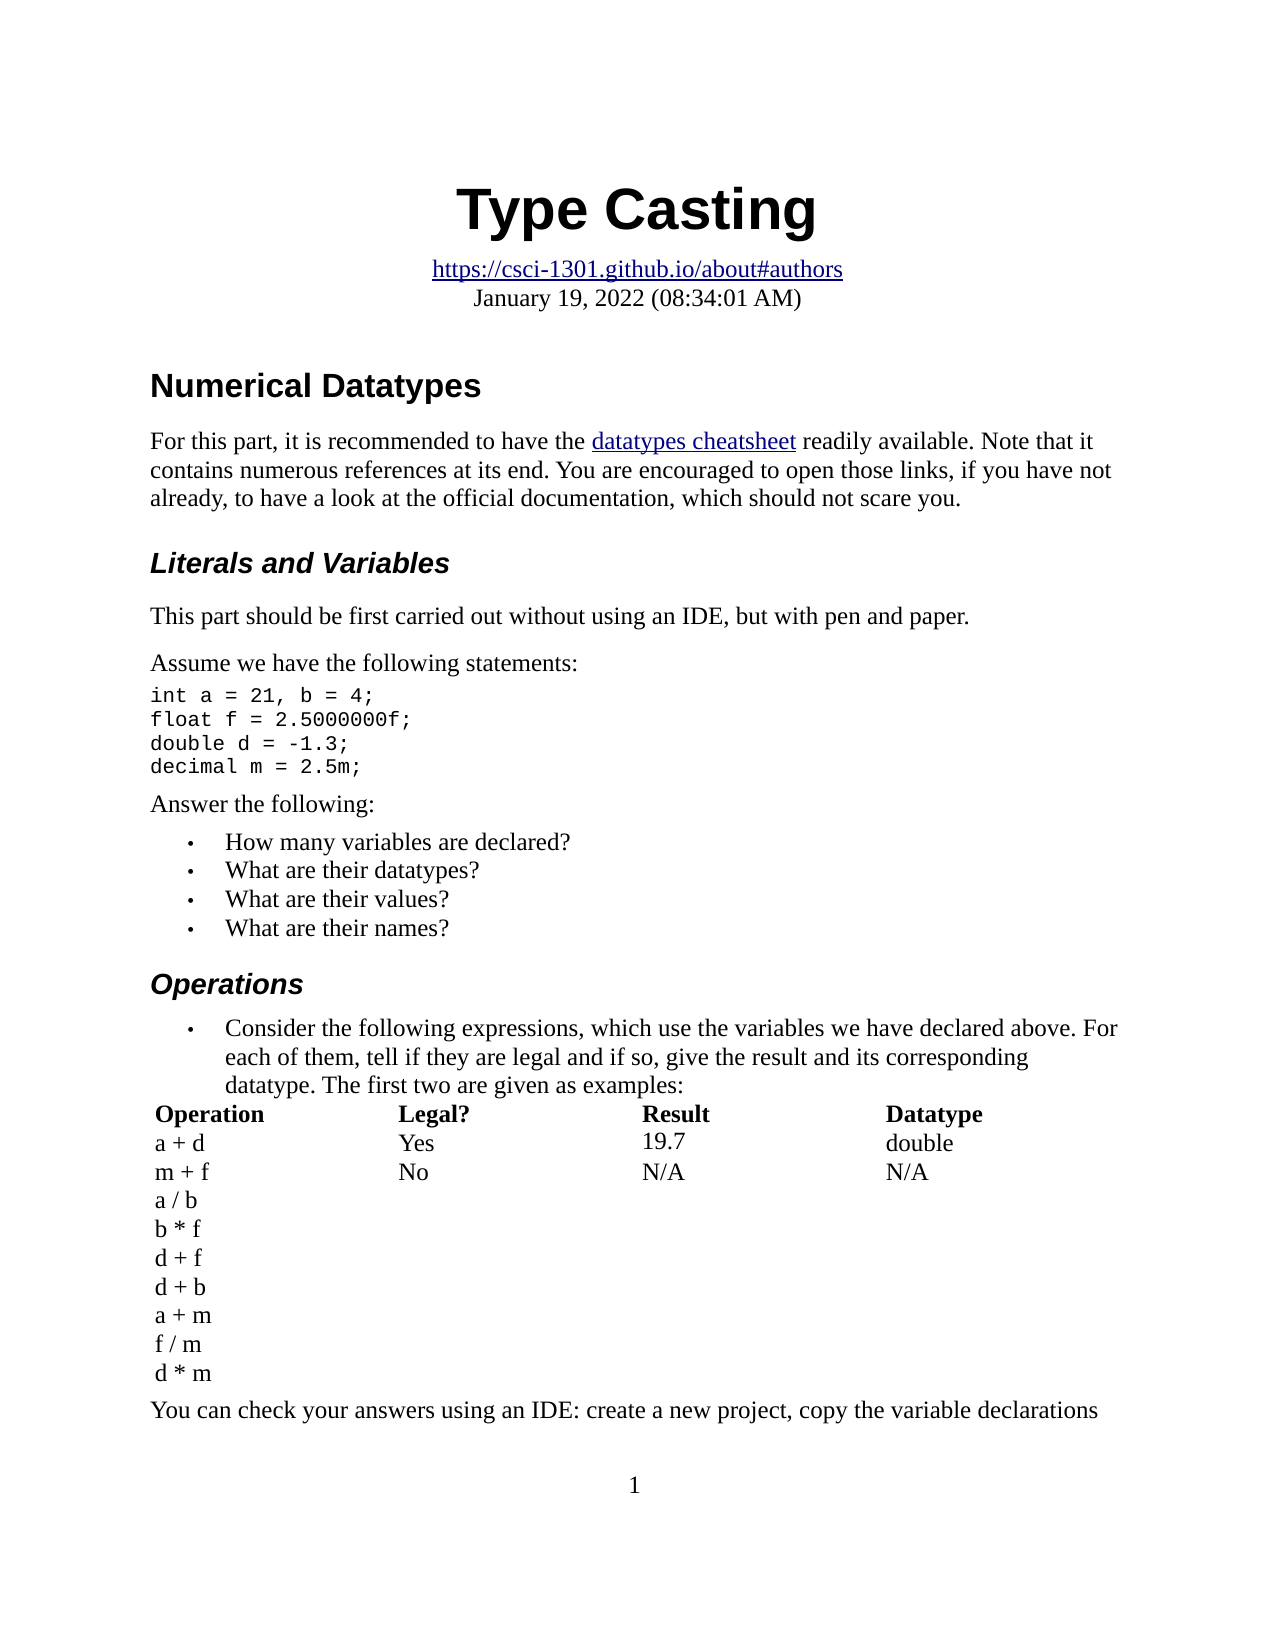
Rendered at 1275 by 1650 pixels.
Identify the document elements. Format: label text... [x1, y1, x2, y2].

table_header Legal? [394, 1099, 637, 1128]
table_cell double [881, 1128, 1125, 1157]
table_cell m + f [150, 1157, 394, 1185]
title Type Casting [150, 175, 1125, 242]
table_cell [638, 1214, 881, 1243]
text float f = 2.5000000f; [150, 709, 1125, 733]
table_cell [638, 1300, 881, 1329]
table_cell f / m [150, 1329, 394, 1358]
text Assume we have the following statements: [150, 648, 1125, 677]
table_cell [638, 1243, 881, 1272]
table_cell No [394, 1157, 637, 1185]
table_cell [638, 1272, 881, 1300]
text int a = 21, b = 4; [150, 686, 1125, 709]
table_cell d + b [150, 1272, 394, 1300]
table_cell [881, 1300, 1125, 1329]
text For this part, it is recommended to have the datatypes cheatsheet readily available. Note that it contains numerous references at its end. You are encouraged to open those links, if you have not already, to have a look at the official documentation, which should not scare you. [150, 426, 1125, 512]
table_cell d + f [150, 1243, 394, 1272]
table_header Operation [150, 1099, 394, 1128]
table_cell [881, 1358, 1125, 1387]
text This part should be first carried out without using an IDE, but with pen and paper. [150, 601, 1125, 630]
subtitle Numerical Datatypes [150, 366, 1125, 404]
table_cell [394, 1185, 637, 1214]
table_cell [394, 1214, 637, 1243]
list What are their datatypes? [187, 856, 1125, 884]
table_cell [638, 1329, 881, 1358]
table_cell [638, 1358, 881, 1387]
list Consider the following expressions, which use the variables we have declared above. For each of them, tell if they are legal and if so, give the result and its corresponding datatype. The first two are given as examples: [187, 1013, 1125, 1099]
table_cell b * f [150, 1214, 394, 1243]
text You can check your answers using an IDE: create a new project, copy the variable declarations [150, 1396, 1125, 1424]
table_cell [394, 1358, 637, 1387]
table_cell Yes [394, 1128, 637, 1157]
table_cell N/A [881, 1157, 1125, 1185]
list What are their names? [187, 913, 1125, 942]
subtitle Literals and Variables [150, 546, 1125, 580]
table_cell a / b [150, 1185, 394, 1214]
table_cell [881, 1214, 1125, 1243]
table_cell N/A [638, 1157, 881, 1185]
table_cell [394, 1300, 637, 1329]
table_header Datatype [881, 1099, 1125, 1128]
table_cell [638, 1185, 881, 1214]
table_cell [394, 1243, 637, 1272]
table_cell [881, 1185, 1125, 1214]
list What are their values? [187, 884, 1125, 913]
table_header Result [638, 1099, 881, 1128]
table_cell d * m [150, 1358, 394, 1387]
text Answer the following: [150, 789, 1125, 818]
text https://csci-1301.github.io/about#authors [150, 254, 1125, 283]
text decimal m = 2.5m; [150, 756, 1125, 780]
table_cell [881, 1272, 1125, 1300]
subtitle Operations [150, 967, 1125, 1000]
table_cell a + d [150, 1128, 394, 1157]
table_cell [394, 1272, 637, 1300]
list How many variables are declared? [187, 827, 1125, 856]
table_cell [394, 1329, 637, 1358]
table_cell [881, 1243, 1125, 1272]
text January 19, 2022 (08:34:01 AM) [150, 283, 1125, 312]
table_cell [638, 1128, 881, 1157]
table_cell [881, 1329, 1125, 1358]
table_cell a + m [150, 1300, 394, 1329]
text double d = -1.3; [150, 733, 1125, 756]
